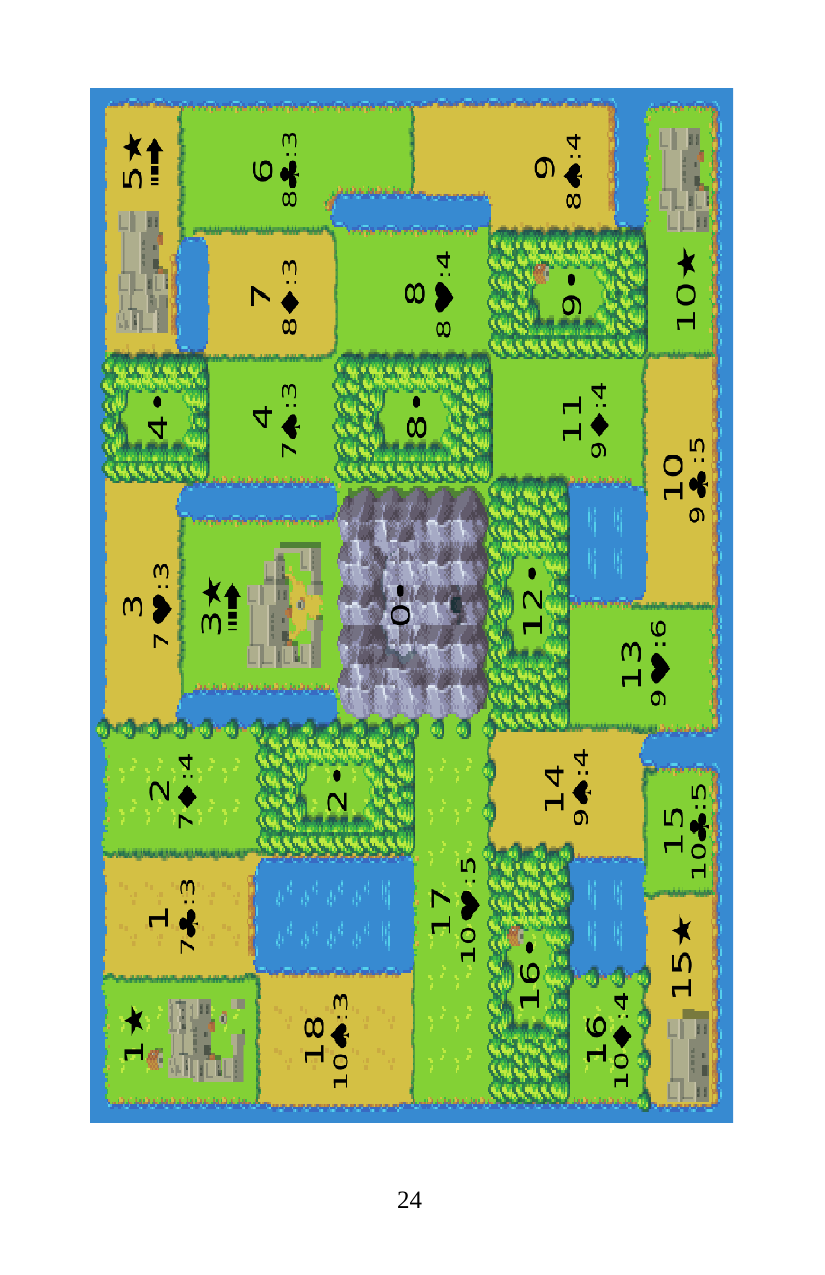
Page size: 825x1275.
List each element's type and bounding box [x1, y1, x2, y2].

picture [90, 88, 734, 1123]
